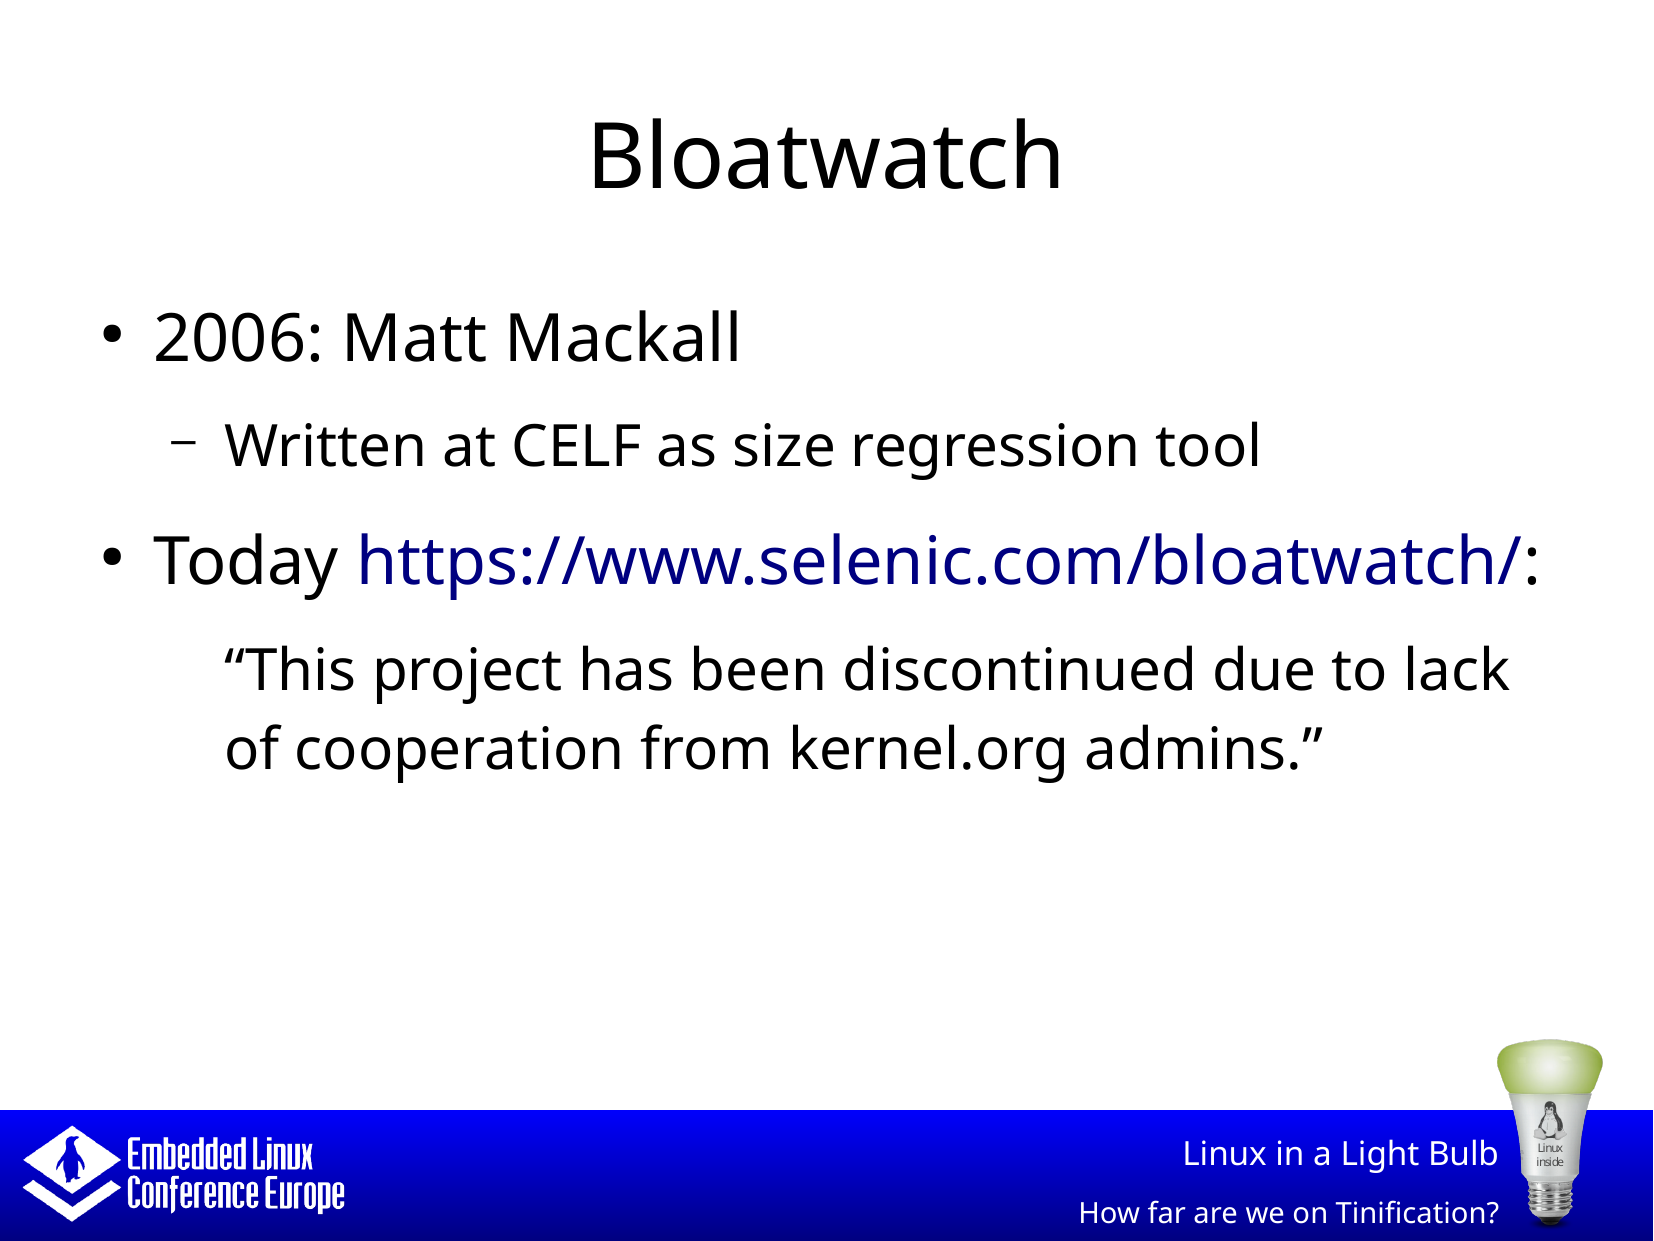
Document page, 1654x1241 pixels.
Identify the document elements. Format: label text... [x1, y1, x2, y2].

picture [18, 1120, 349, 1226]
list 2006: Matt Mackall Written at CELF as size regression tool Today https://www.selenic.com/bloatwatch/: “This project has been discontinued due to lack of cooperation from kernel.org admins.” [82, 290, 1571, 1010]
title Bloatwatch [82, 49, 1571, 257]
